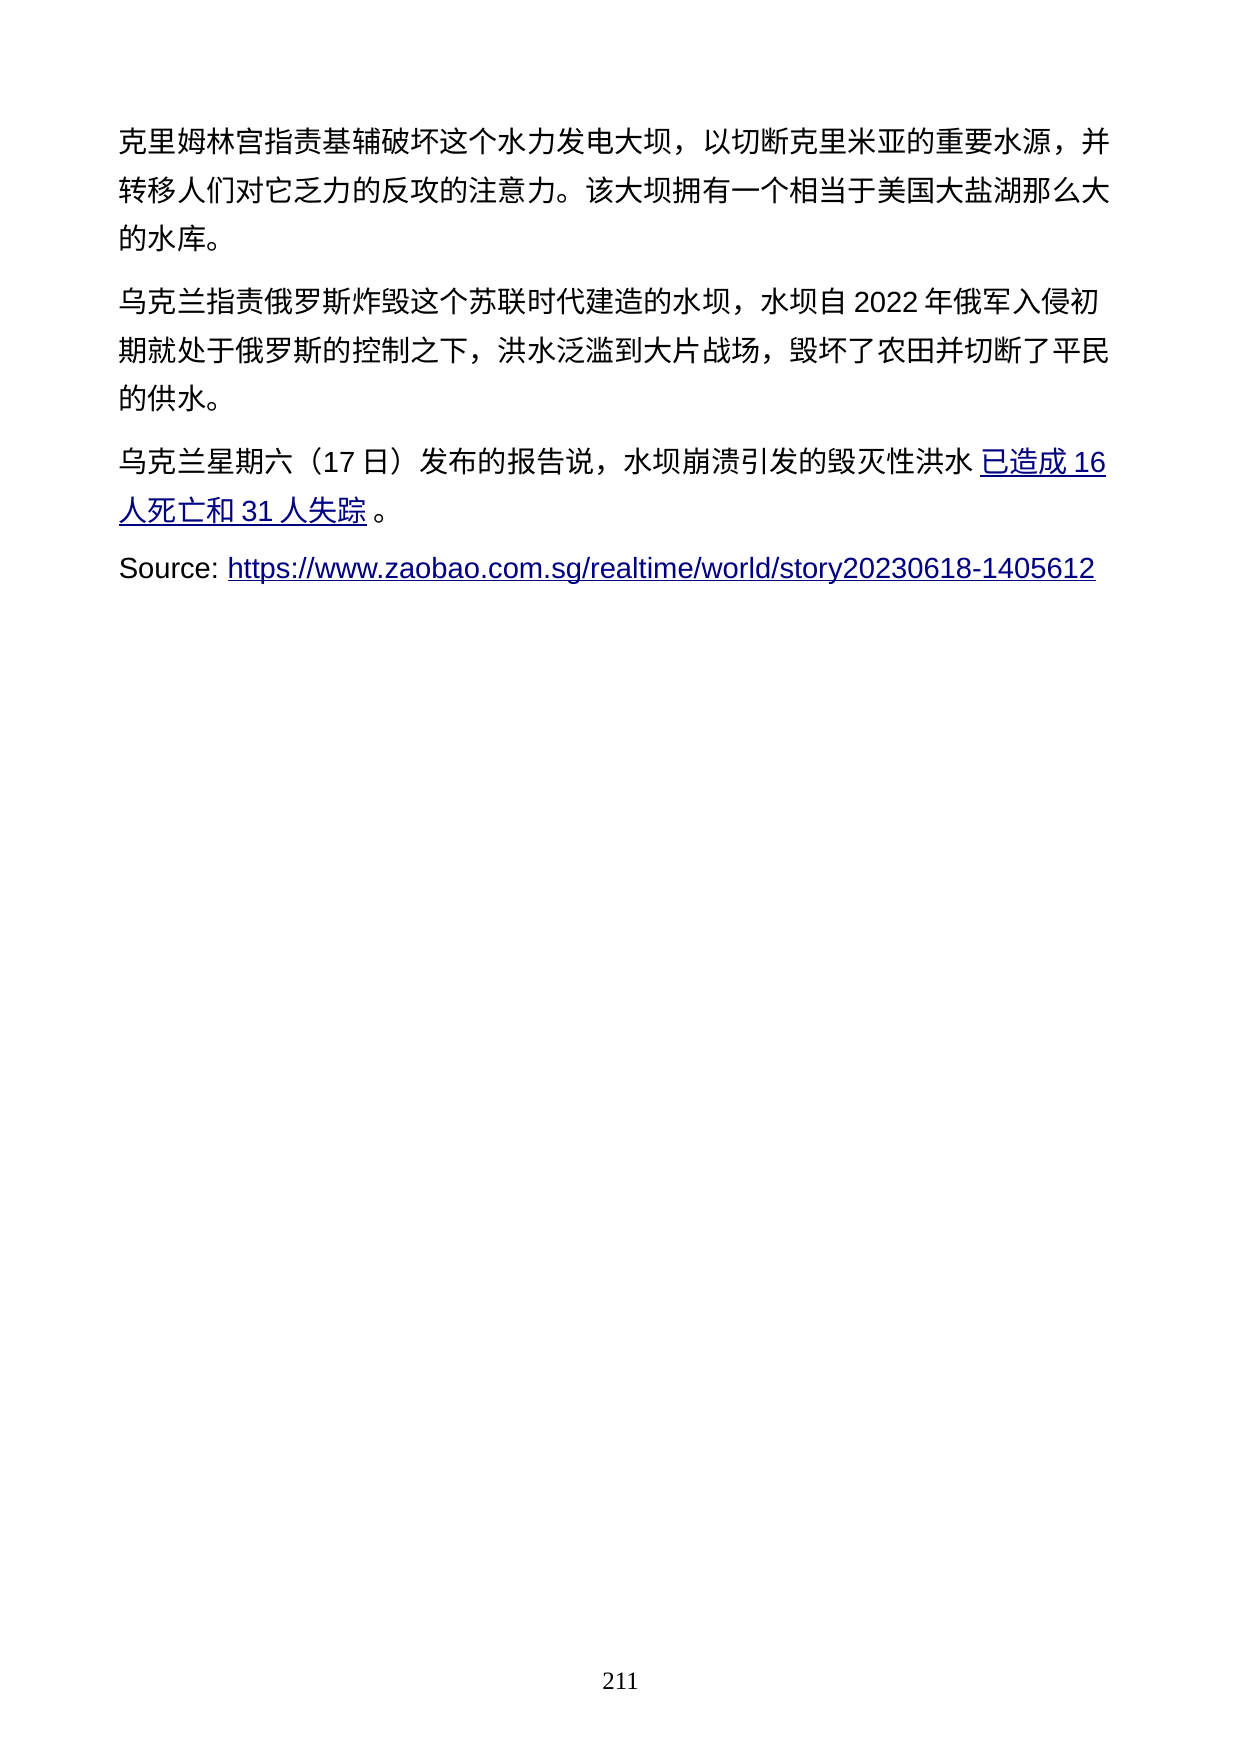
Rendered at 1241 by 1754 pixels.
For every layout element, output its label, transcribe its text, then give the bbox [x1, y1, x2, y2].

text 乌克兰指责俄罗斯炸毁这个苏联时代建造的水坝，水坝自2022年俄军入侵初期就处于俄罗斯的控制之下，洪水泛滥到大片战场，毁坏了农田并切断了平民的供水。 [118, 279, 1122, 418]
text Source: https://www.zaobao.com.sg/realtime/world/story20230618-1405612 [118, 551, 1122, 584]
text 乌克兰星期六（17日）发布的报告说，水坝崩溃引发的毁灭性洪水 已造成16人死亡和31人失踪 。 [118, 439, 1122, 530]
text 克里姆林宫指责基辅破坏这个水力发电大坝，以切断克里米亚的重要水源，并转移人们对它乏力的反攻的注意力。该大坝拥有一个相当于美国大盐湖那么大的水库。 [118, 118, 1122, 258]
